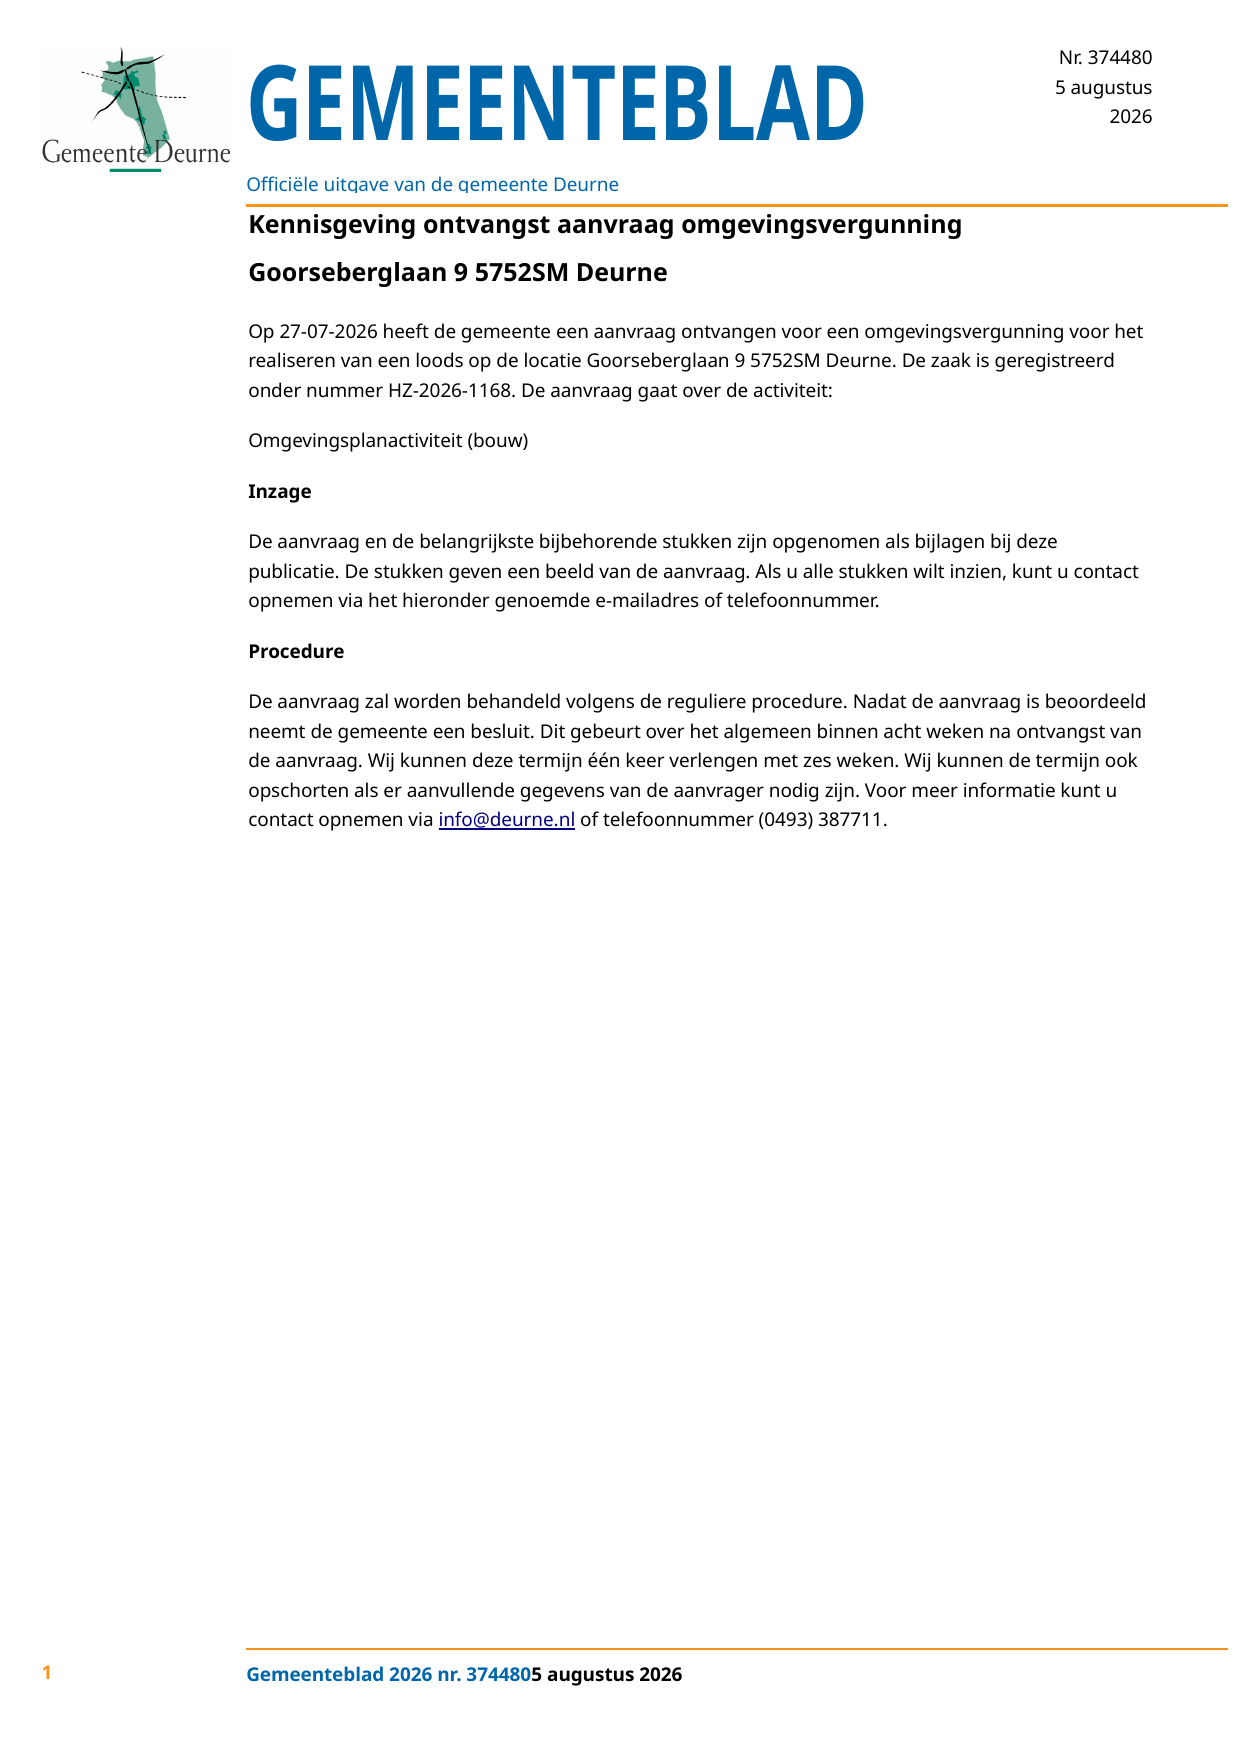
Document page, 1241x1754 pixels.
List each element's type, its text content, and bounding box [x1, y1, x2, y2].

text Omgevingsplanactiviteit (bouw) [248, 427, 1152, 453]
text De aanvraag en de belangrijkste bijbehorende stukken zijn opgenomen als bijlagen bij deze publicatie. De stukken geven een beeld van de aanvraag. Als u alle stukken wilt inzien, kunt u contact opnemen via het hieronder genoemde e-mailadres of telefoonnummer. [248, 528, 1152, 613]
text Procedure [248, 638, 1152, 664]
text Op 27-07-2026 heeft de gemeente een aanvraag ontvangen voor een omgevingsvergunning voor het realiseren van een loods op de locatie Goorseberglaan 9 5752SM Deurne. De zaak is geregistreerd onder nummer HZ-2026-1168. De aanvraag gaat over de activiteit: [248, 318, 1152, 403]
text Inzage [248, 478, 1152, 504]
text Kennisgeving ontvangst aanvraag omgevingsvergunning Goorseberglaan 9 5752SM Deurne [248, 207, 1152, 288]
text De aanvraag zal worden behandeld volgens de reguliere procedure. Nadat de aanvraag is beoordeeld neemt de gemeente een besluit. Dit gebeurt over het algemeen binnen acht weken na ontvangst van de aanvraag. Wij kunnen deze termijn één keer verlengen met zes weken. Wij kunnen de termijn ook opschorten als er aanvullende gegevens van de aanvrager nodig zijn. Voor meer informatie kunt u contact opnemen via info@deurne.nl of telefoonnummer (0493) 387711. [248, 688, 1152, 832]
picture [41, 47, 231, 172]
